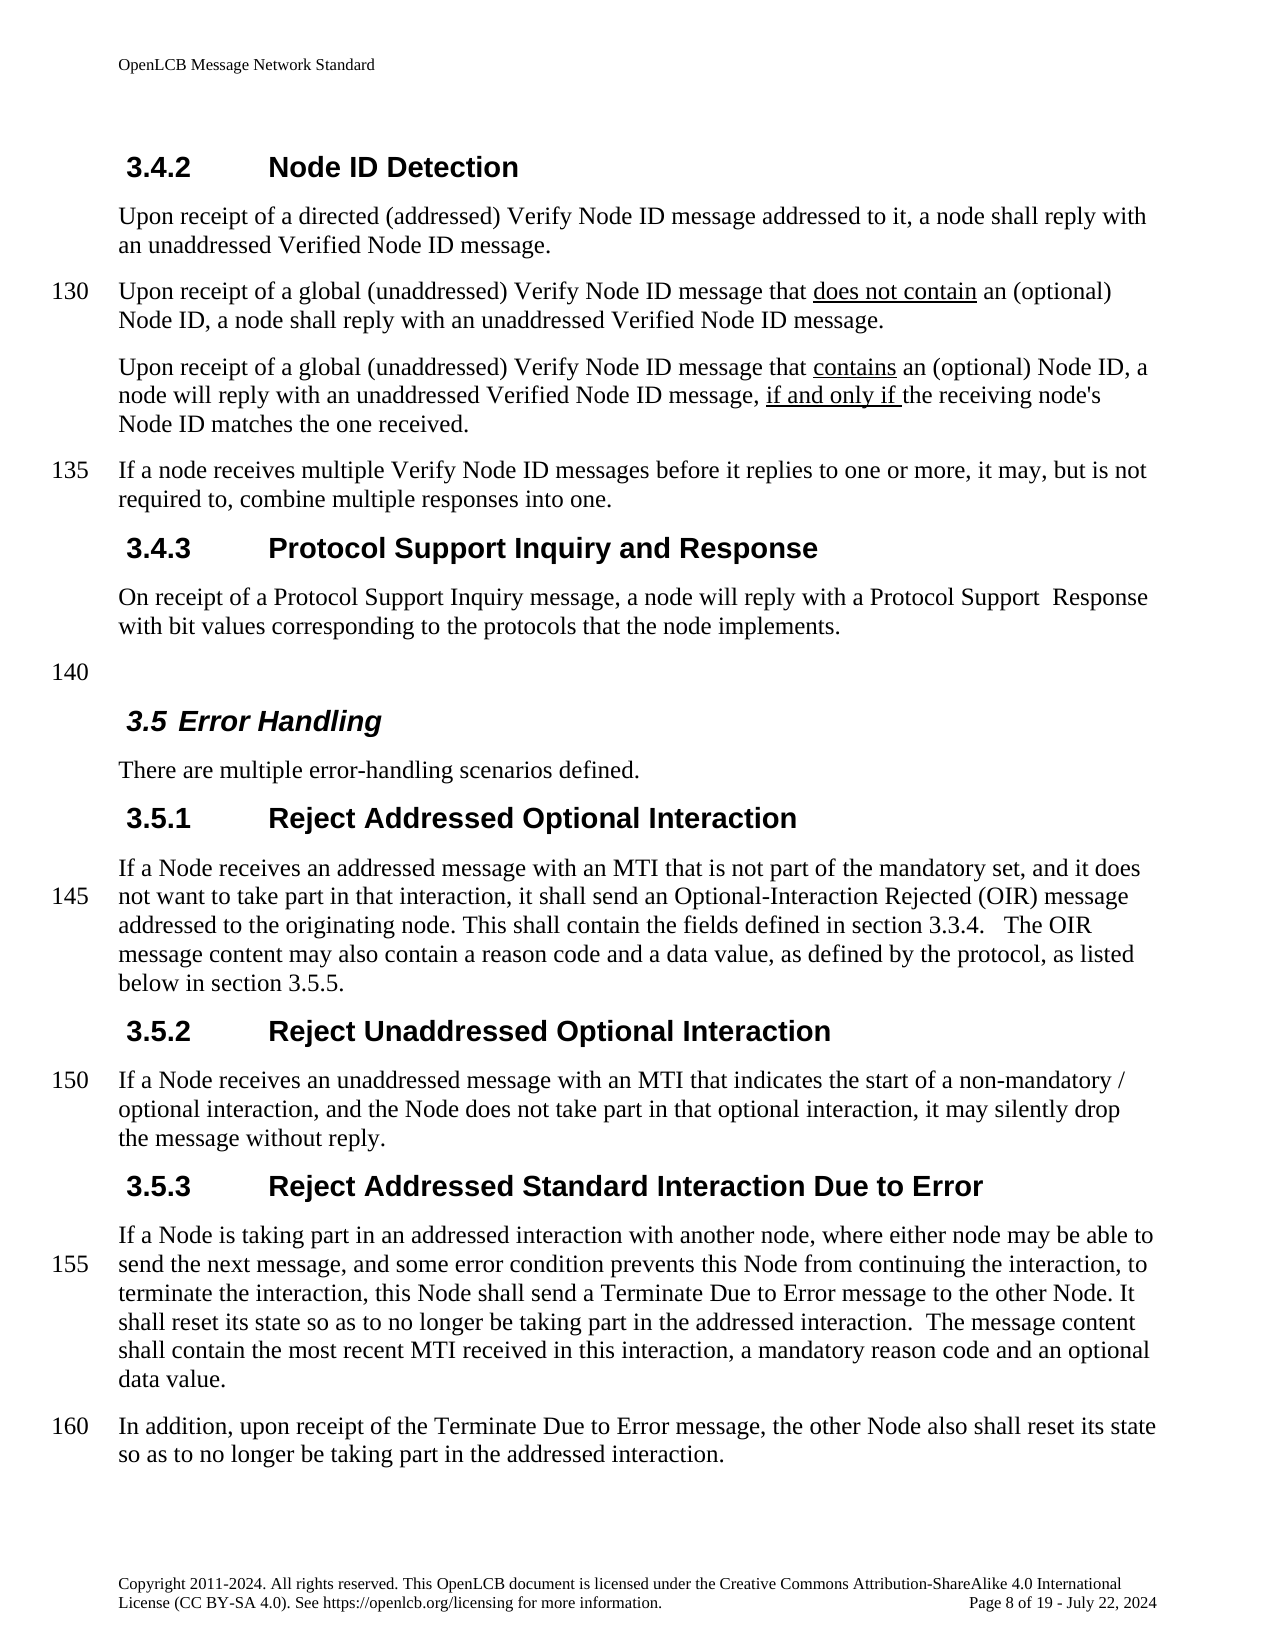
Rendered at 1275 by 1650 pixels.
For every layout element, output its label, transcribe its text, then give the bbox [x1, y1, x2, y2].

text If a Node receives an addressed message with an MTI that is not part of the mandatory set, and it does not want to take part in that interaction, it shall send an Optional-Interaction Rejected (OIR) message addressed to the originating node. This shall contain the fields defined in section 3.3.4. The OIR message content may also contain a reason code and a data value, as defined by the protocol, as listed below in section 3.5.5. [118, 853, 1157, 996]
text If a Node receives an unaddressed message with an MTI that indicates the start of a non-mandatory / optional interaction, and the Node does not take part in that optional interaction, it may silently drop the message without reply. [118, 1065, 1157, 1152]
text In addition, upon receipt of the Terminate Due to Error message, the other Node also shall reset its state so as to no longer be taking part in the addressed interaction. [118, 1411, 1157, 1468]
text If a node receives multiple Verify Node ID messages before it replies to one or more, it may, but is not required to, combine multiple responses into one. [118, 456, 1157, 513]
subtitle Reject Addressed Standard Interaction Due to Error [118, 1169, 1157, 1203]
text If a Node is taking part in an addressed interaction with another node, where either node may be able to send the next message, and some error condition prevents this Node from continuing the interaction, to terminate the interaction, this Node shall send a Terminate Due to Error message to the other Node. It shall reset its state so as to no longer be taking part in the addressed interaction. The message content shall contain the most recent MTI received in this interaction, a mandatory reason code and an optional data value. [118, 1221, 1157, 1393]
text Upon receipt of a global (unaddressed) Verify Node ID message that contains an (optional) Node ID, a node will reply with an unaddressed Verified Node ID message, if and only if the receiving node's Node ID matches the one received. [118, 352, 1157, 438]
text There are multiple error-handling scenarios defined. [118, 755, 1157, 784]
text Upon receipt of a global (unaddressed) Verify Node ID message that does not contain an (optional) Node ID, a node shall reply with an unaddressed Verified Node ID message. [118, 276, 1157, 334]
subtitle Protocol Support Inquiry and Response [118, 531, 1157, 564]
subtitle Node ID Detection [118, 150, 1157, 183]
text On receipt of a Protocol Support Inquiry message, a node will reply with a Protocol Support Response with bit values corresponding to the protocols that the node implements. [118, 582, 1157, 639]
subtitle Error Handling [118, 704, 1157, 737]
subtitle Reject Addressed Optional Interaction [118, 801, 1157, 835]
text Upon receipt of a directed (addressed) Verify Node ID message addressed to it, a node shall reply with an unaddressed Verified Node ID message. [118, 201, 1157, 259]
subtitle Reject Unaddressed Optional Interaction [118, 1014, 1157, 1048]
